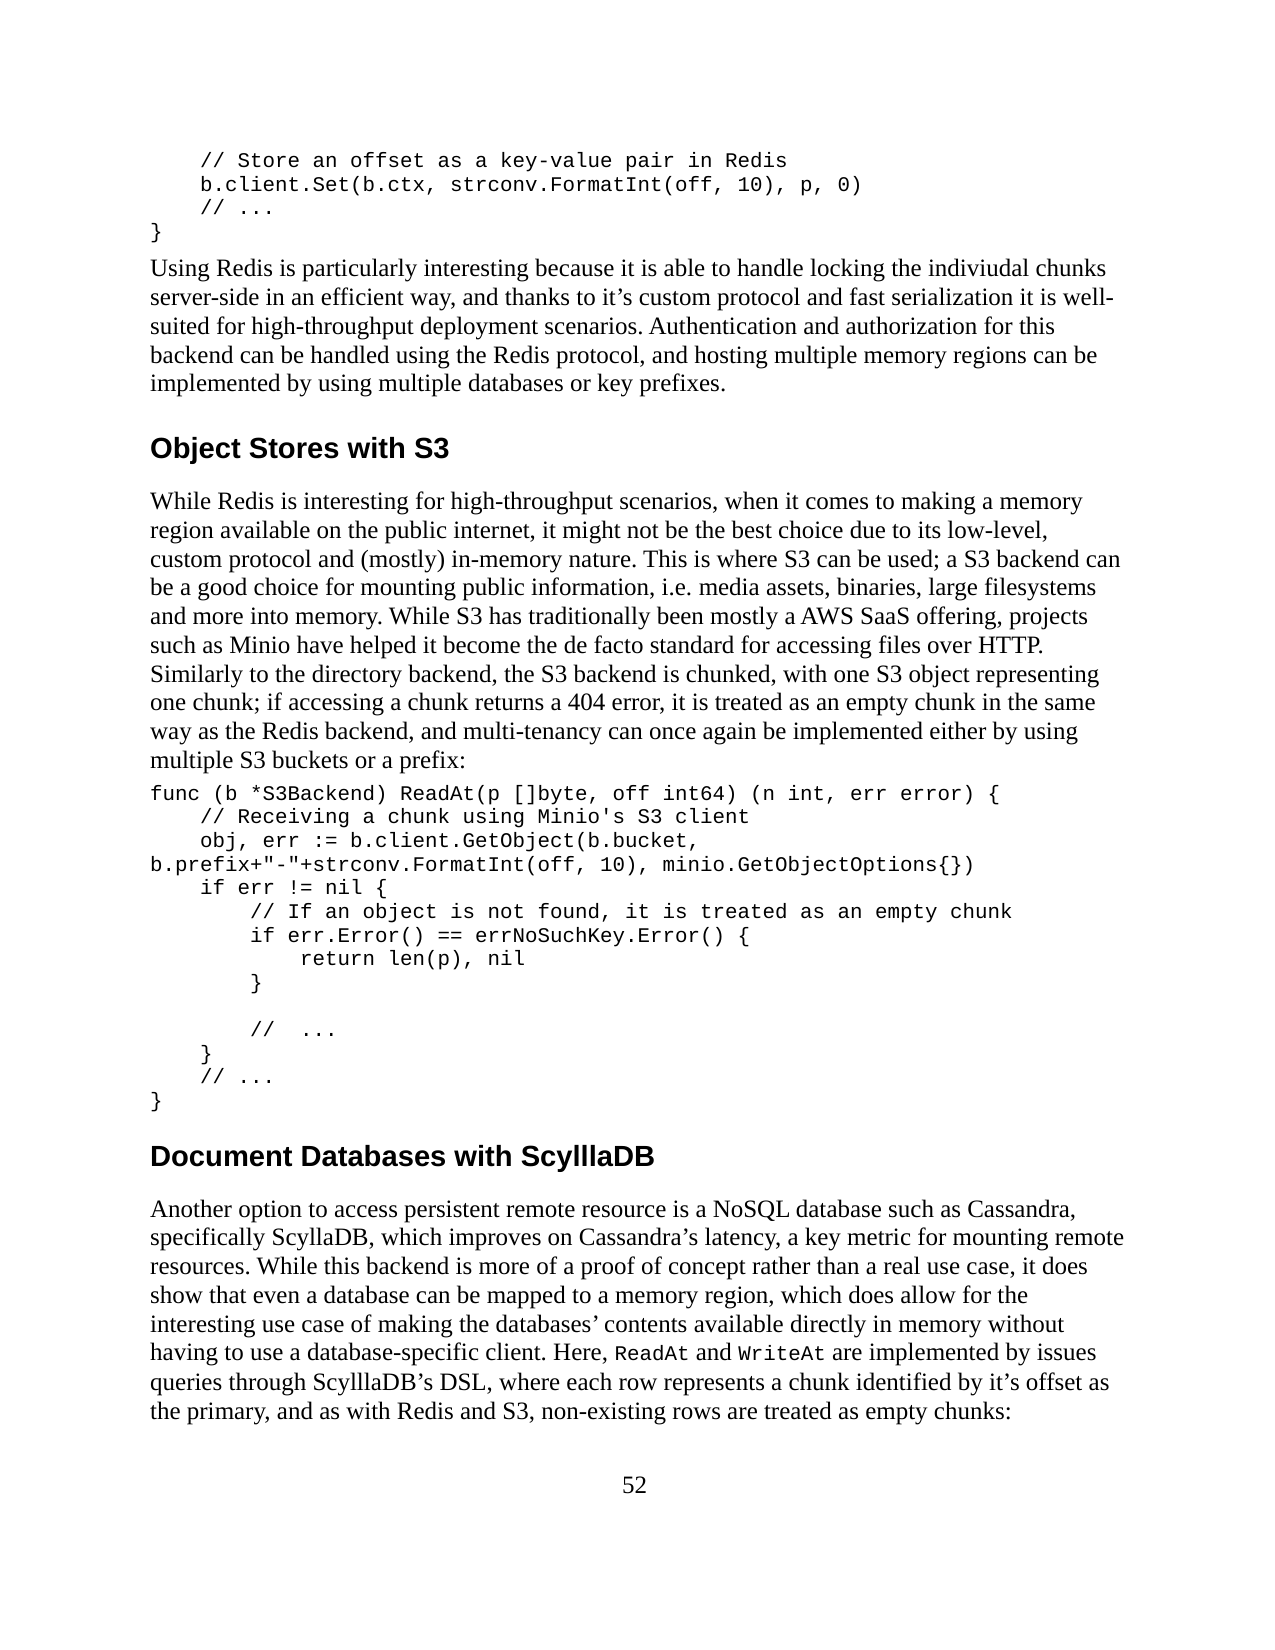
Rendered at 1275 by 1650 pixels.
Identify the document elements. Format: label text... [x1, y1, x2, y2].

text } [150, 221, 1125, 244]
text // ... [150, 1066, 1125, 1090]
text } [150, 1043, 1125, 1066]
text // Receiving a chunk using Minio's S3 client [150, 806, 1125, 830]
subtitle Object Stores with S3 [150, 431, 1125, 465]
text Using Redis is particularly interesting because it is able to handle locking the indiviudal chunks server-side in an efficient way, and thanks to it’s custom protocol and fast serialization it is well-suited for high-throughput deployment scenarios. Authentication and authorization for this backend can be handled using the Redis protocol, and hosting multiple memory regions can be implemented by using multiple databases or key prefixes. [150, 253, 1125, 397]
text While Redis is interesting for high-throughput scenarios, when it comes to making a memory region available on the public internet, it might not be the best choice due to its low-level, custom protocol and (mostly) in-memory nature. This is where S3 can be used; a S3 backend can be a good choice for mounting public information, i.e. media assets, binaries, large filesystems and more into memory. While S3 has traditionally been mostly a AWS SaaS offering, projects such as Minio have helped it become the de facto standard for accessing files over HTTP. Similarly to the directory backend, the S3 backend is chunked, with one S3 object representing one chunk; if accessing a chunk returns a 404 error, it is treated as an empty chunk in the same way as the Redis backend, and multi-tenancy can once again be implemented either by using multiple S3 buckets or a prefix: [150, 486, 1125, 774]
text // ... [150, 1019, 1125, 1043]
text } [150, 1090, 1125, 1114]
subtitle Document Databases with ScylllaDB [150, 1139, 1125, 1172]
text // Store an offset as a key-value pair in Redis [150, 150, 1125, 174]
text if err != nil { [150, 877, 1125, 901]
text // If an object is not found, it is treated as an empty chunk [150, 901, 1125, 924]
text obj, err := b.client.GetObject(b.bucket, b.prefix+"-"+strconv.FormatInt(off, 10), minio.GetObjectOptions{}) [150, 830, 1125, 877]
text if err.Error() == errNoSuchKey.Error() { [150, 924, 1125, 948]
text Another option to access persistent remote resource is a NoSQL database such as Cassandra, specifically ScyllaDB, which improves on Cassandra’s latency, a key metric for mounting remote resources. While this backend is more of a proof of concept rather than a real use case, it does show that even a database can be mapped to a memory region, which does allow for the interesting use case of making the databases’ contents available directly in memory without having to use a database-specific client. Here, ReadAt and WriteAt are implemented by issues queries through ScylllaDB’s DSL, where each row represents a chunk identified by it’s offset as the primary, and as with Redis and S3, non-existing rows are treated as empty chunks: [150, 1194, 1125, 1424]
text func (b *S3Backend) ReadAt(p []byte, off int64) (n int, err error) { [150, 783, 1125, 806]
text b.client.Set(b.ctx, strconv.FormatInt(off, 10), p, 0) [150, 174, 1125, 197]
text } [150, 972, 1125, 996]
text return len(p), nil [150, 948, 1125, 972]
text // ... [150, 197, 1125, 221]
